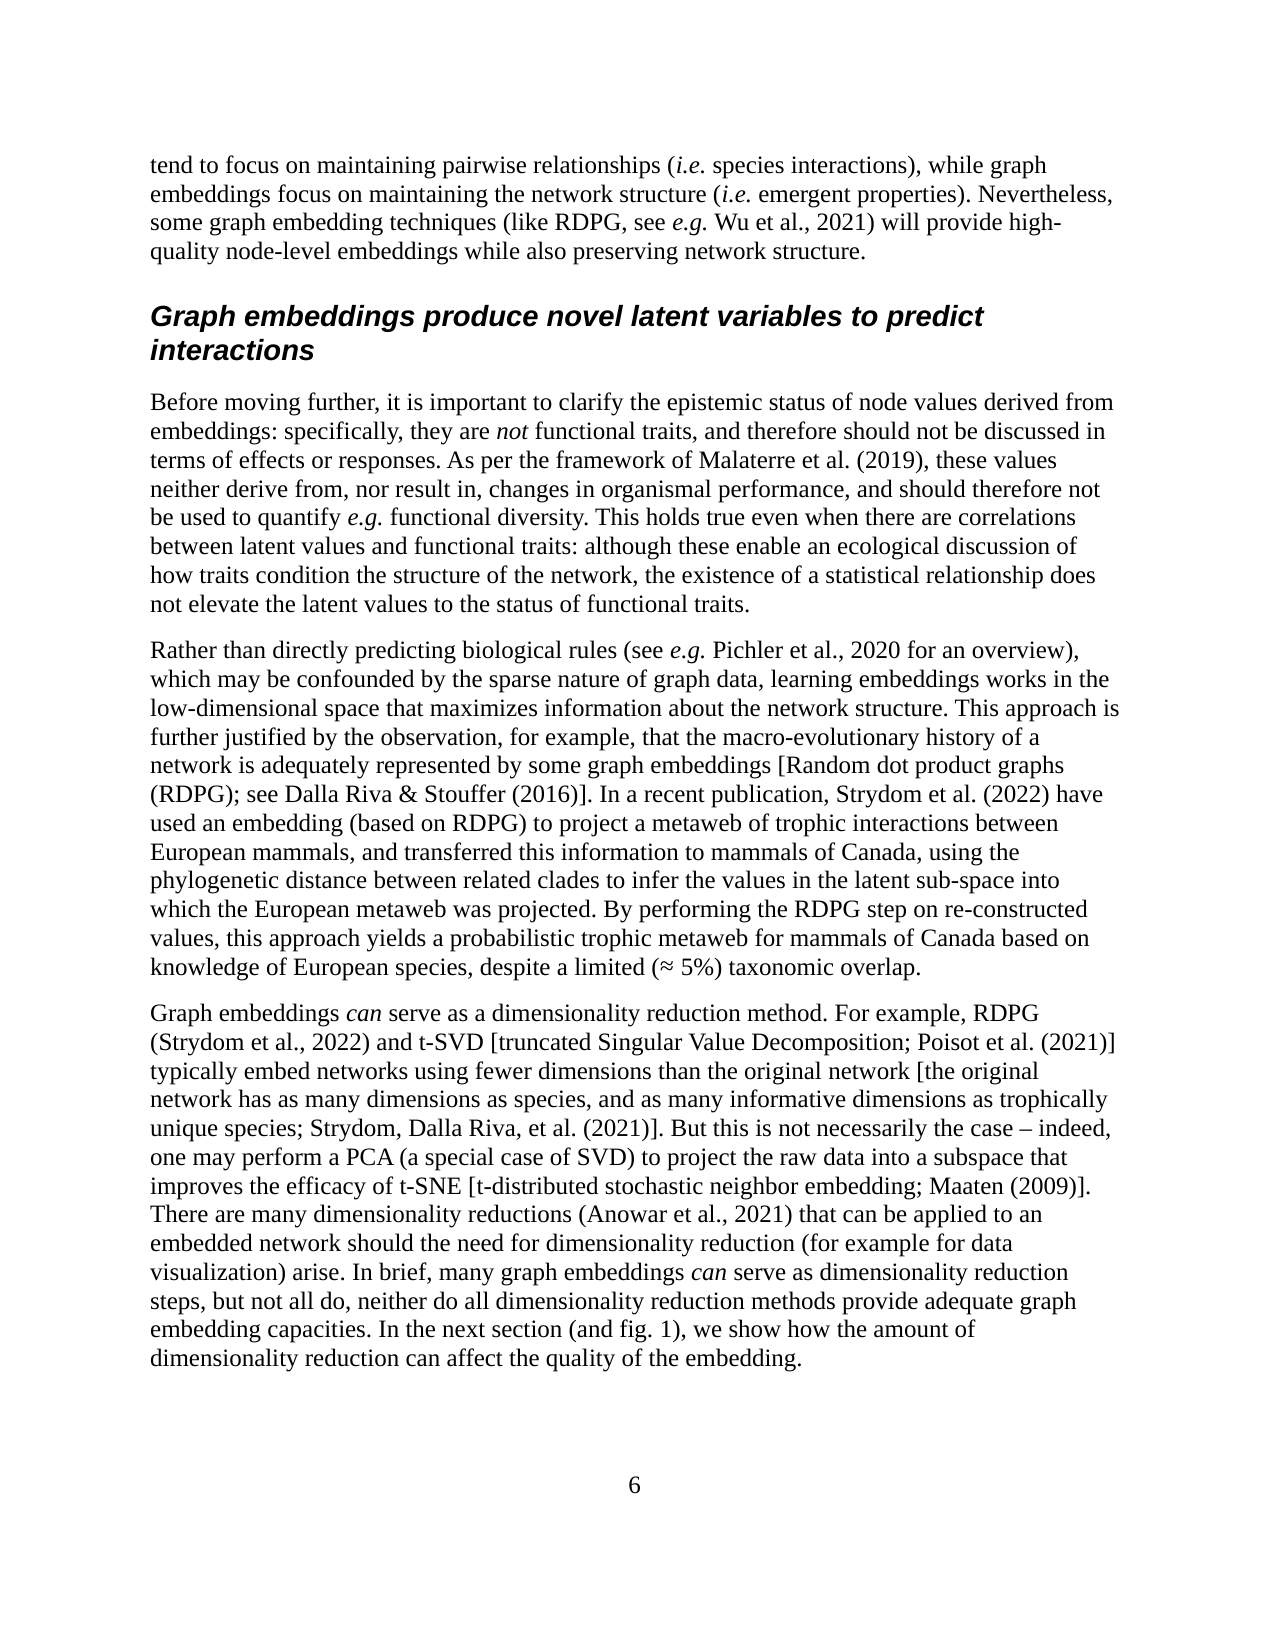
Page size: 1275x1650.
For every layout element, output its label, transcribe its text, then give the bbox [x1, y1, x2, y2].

subtitle Graph embeddings produce novel latent variables to predict interactions [150, 299, 1125, 366]
text Graph embeddings can serve as a dimensionality reduction method. For example, RDPG (Strydom et al., 2022) and t-SVD [truncated Singular Value Decomposition; Poisot et al. (2021)] typically embed networks using fewer dimensions than the original network [the original network has as many dimensions as species, and as many informative dimensions as trophically unique species; Strydom, Dalla Riva, et al. (2021)]. But this is not necessarily the case – indeed, one may perform a PCA (a special case of SVD) to project the raw data into a subspace that improves the efficacy of t-SNE [t-distributed stochastic neighbor embedding; Maaten (2009)]. There are many dimensionality reductions (Anowar et al., 2021) that can be applied to an embedded network should the need for dimensionality reduction (for example for data visualization) arise. In brief, many graph embeddings can serve as dimensionality reduction steps, but not all do, neither do all dimensionality reduction methods provide adequate graph embedding capacities. In the next section (and fig. 1), we show how the amount of dimensionality reduction can affect the quality of the embedding. [150, 998, 1125, 1372]
text Rather than directly predicting biological rules (see e.g. Pichler et al., 2020 for an overview), which may be confounded by the sparse nature of graph data, learning embeddings works in the low-dimensional space that maximizes information about the network structure. This approach is further justified by the observation, for example, that the macro-evolutionary history of a network is adequately represented by some graph embeddings [Random dot product graphs (RDPG); see Dalla Riva & Stouffer (2016)]. In a recent publication, Strydom et al. (2022) have used an embedding (based on RDPG) to project a metaweb of trophic interactions between European mammals, and transferred this information to mammals of Canada, using the phylogenetic distance between related clades to infer the values in the latent sub-space into which the European metaweb was projected. By performing the RDPG step on re-constructed values, this approach yields a probabilistic trophic metaweb for mammals of Canada based on knowledge of European species, despite a limited ( 5%) taxonomic overlap. [150, 635, 1125, 980]
text Before moving further, it is important to clarify the epistemic status of node values derived from embeddings: specifically, they are not functional traits, and therefore should not be discussed in terms of effects or responses. As per the framework of Malaterre et al. (2019), these values neither derive from, nor result in, changes in organismal performance, and should therefore not be used to quantify e.g. functional diversity. This holds true even when there are correlations between latent values and functional traits: although these enable an ecological discussion of how traits condition the structure of the network, the existence of a statistical relationship does not elevate the latent values to the status of functional traits. [150, 387, 1125, 617]
text tend to focus on maintaining pairwise relationships (i.e. species interactions), while graph embeddings focus on maintaining the network structure (i.e. emergent properties). Nevertheless, some graph embedding techniques (like RDPG, see e.g. Wu et al., 2021) will provide high-quality node-level embeddings while also preserving network structure. [150, 150, 1125, 265]
